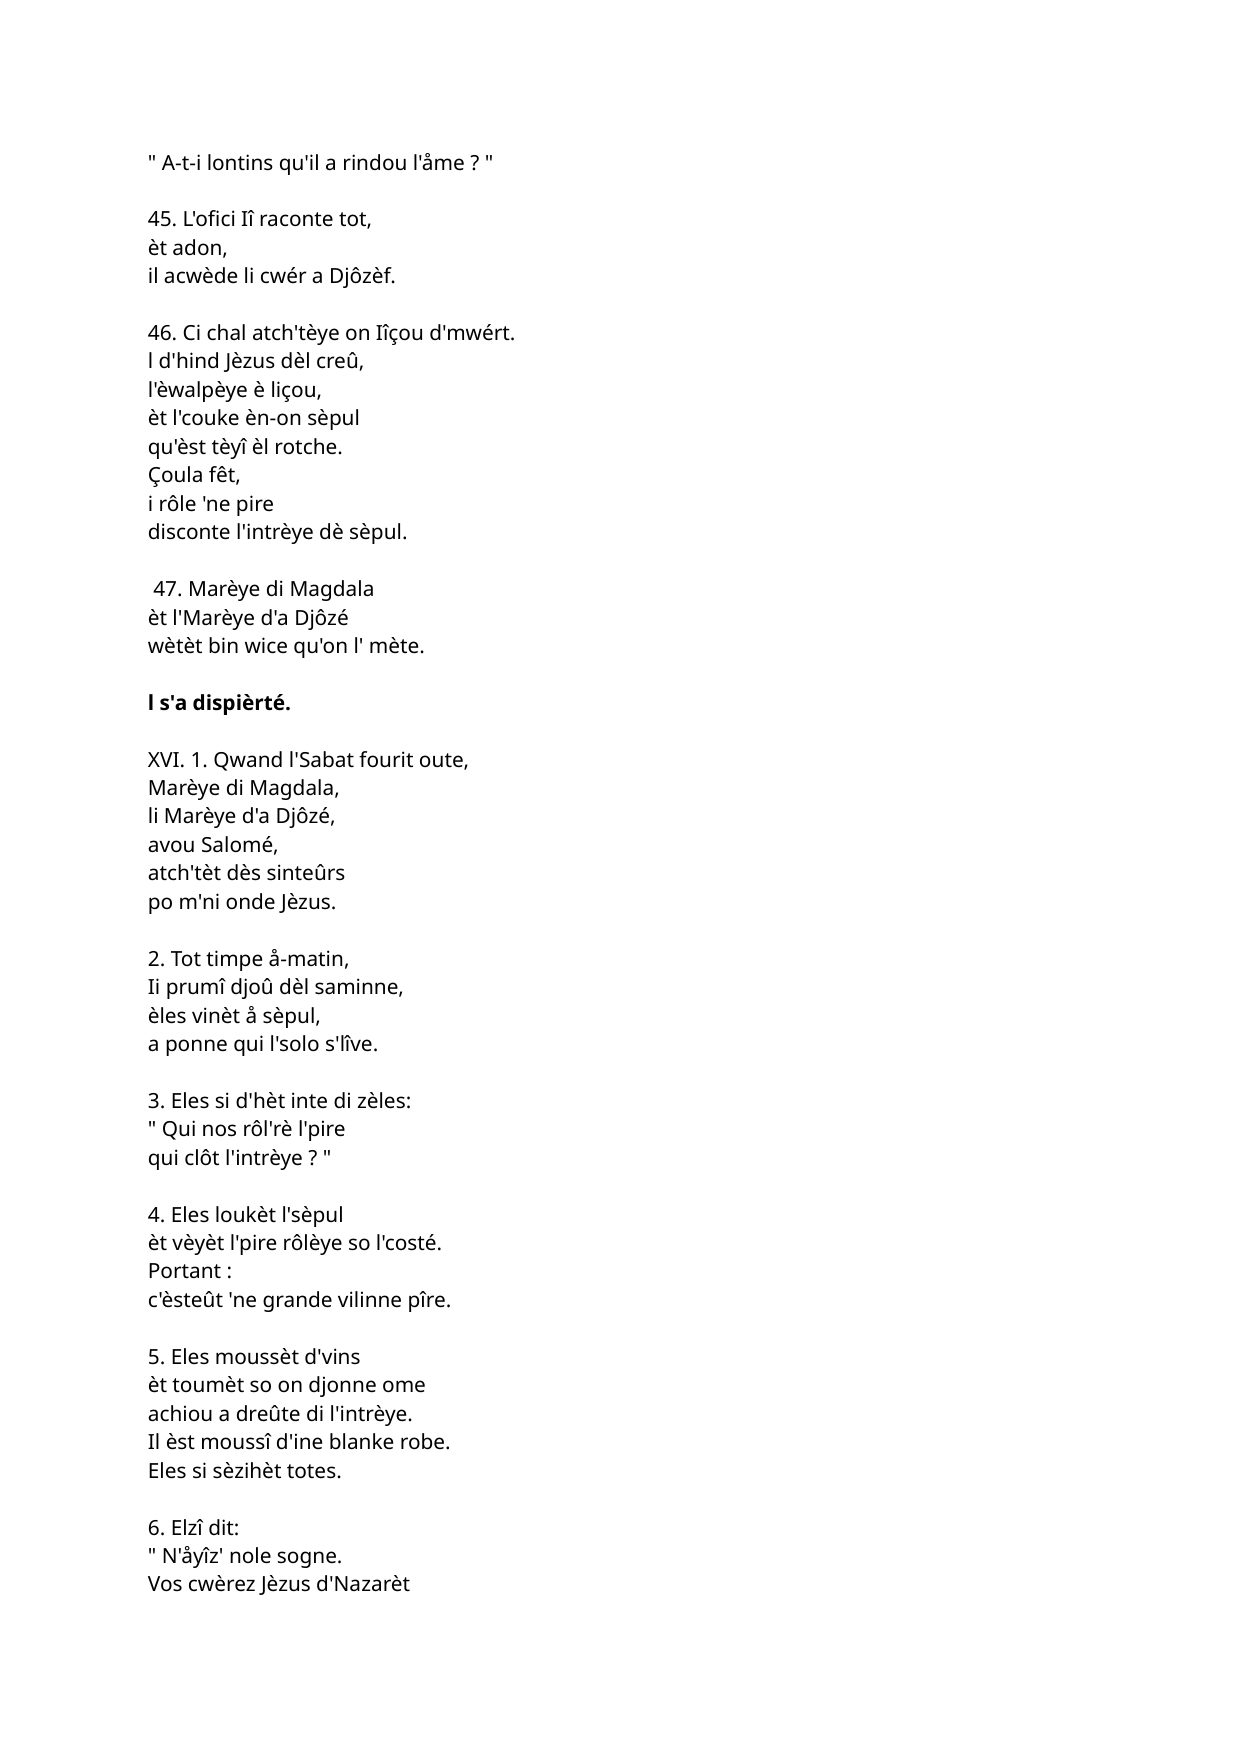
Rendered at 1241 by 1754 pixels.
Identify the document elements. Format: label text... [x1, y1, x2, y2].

text 6. Elzî dit: [148, 1513, 1093, 1541]
text l'èwalpèye è liçou, [148, 375, 1093, 403]
text 46. Ci chal atch'tèye on Iîçou d'mwért. [148, 318, 1093, 347]
text Çoula fêt, [148, 460, 1093, 489]
text " N'åyîz' nole sogne. [148, 1541, 1093, 1569]
text 3. Eles si d'hèt inte di zèles: [148, 1086, 1093, 1114]
text èt vèyèt l'pire rôlèye so l'costé. [148, 1228, 1093, 1257]
text Portant : [148, 1257, 1093, 1285]
text atch'tèt dès sinteûrs [148, 858, 1093, 887]
text XVI. 1. Qwand l'Sabat fourit oute, [148, 745, 1093, 773]
text disconte l'intrèye dè sèpul. [148, 517, 1093, 546]
text il acwède li cwér a Djôzèf. [148, 261, 1093, 290]
text " Qui nos rôl'rè l'pire [148, 1114, 1093, 1143]
text 5. Eles moussèt d'vins [148, 1342, 1093, 1370]
text a ponne qui l'solo s'lîve. [148, 1029, 1093, 1058]
text " A-t-i lontins qu'il a rindou l'åme ? " [148, 148, 1093, 176]
text li Marèye d'a Djôzé, [148, 802, 1093, 830]
text èt l'Marèye d'a Djôzé [148, 603, 1093, 631]
text po m'ni onde Jèzus. [148, 887, 1093, 915]
text qu'èst tèyî èl rotche. [148, 432, 1093, 460]
text qui clôt l'intrèye ? " [148, 1143, 1093, 1171]
text l s'a dispièrté. [148, 688, 1093, 716]
text Vos cwèrez Jèzus d'Nazarèt [148, 1569, 1093, 1598]
text i rôle 'ne pire [148, 489, 1093, 517]
text achiou a dreûte di l'intrèye. [148, 1399, 1093, 1427]
text avou Salomé, [148, 830, 1093, 858]
text Marèye di Magdala, [148, 773, 1093, 802]
text èles vinèt å sèpul, [148, 1001, 1093, 1029]
text èt l'couke èn-on sèpul [148, 403, 1093, 432]
text Il èst moussî d'ine blanke robe. [148, 1427, 1093, 1456]
text 2. Tot timpe å-matin, [148, 944, 1093, 972]
text 47. Marèye di Magdala [148, 574, 1093, 603]
text Eles si sèzihèt totes. [148, 1456, 1093, 1484]
text c'èsteût 'ne grande vilinne pîre. [148, 1285, 1093, 1313]
text èt adon, [148, 233, 1093, 261]
text 4. Eles loukèt l'sèpul [148, 1200, 1093, 1228]
text wètèt bin wice qu'on l' mète. [148, 631, 1093, 659]
text èt toumèt so on djonne ome [148, 1370, 1093, 1399]
text 45. L'ofici Iî raconte tot, [148, 204, 1093, 233]
text l d'hind Jèzus dèl creû, [148, 347, 1093, 375]
text Ii prumî djoû dèl saminne, [148, 972, 1093, 1001]
